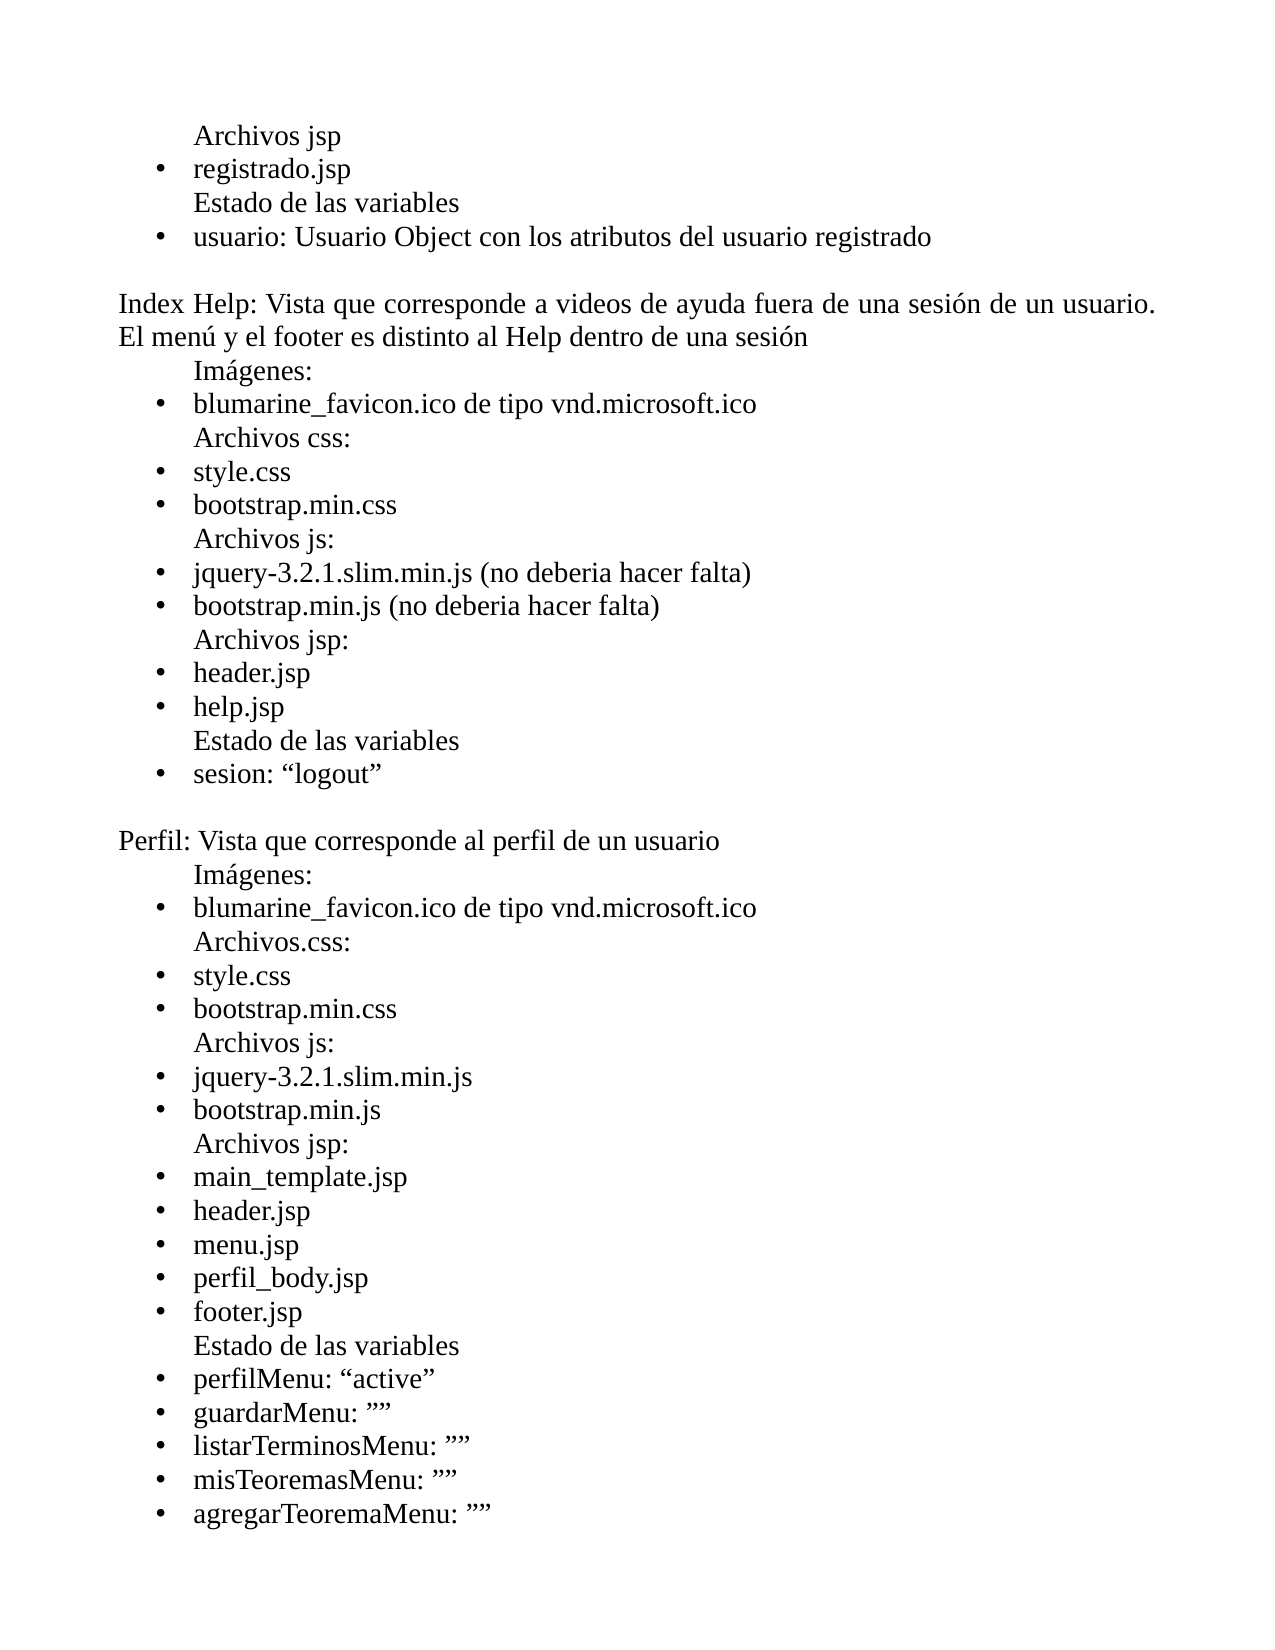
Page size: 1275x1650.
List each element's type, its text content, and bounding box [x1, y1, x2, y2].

list Imágenes: [156, 857, 1157, 891]
list bootstrap.min.js [156, 1092, 1157, 1126]
list sesion: “logout” [156, 756, 1157, 790]
list Archivos js: [156, 1025, 1157, 1059]
list perfilMenu: “active” [156, 1361, 1157, 1395]
list bootstrap.min.css [156, 487, 1157, 521]
list blumarine_favicon.ico de tipo vnd.microsoft.ico [156, 387, 1157, 420]
list listarTerminosMenu: ”” [156, 1428, 1157, 1462]
list style.css [156, 958, 1157, 991]
list header.jsp [156, 1193, 1157, 1227]
list jquery-3.2.1.slim.min.js [156, 1059, 1157, 1092]
list Archivos css: [156, 420, 1157, 454]
list style.css [156, 454, 1157, 487]
list Imágenes: [156, 353, 1157, 387]
list blumarine_favicon.ico de tipo vnd.microsoft.ico [156, 891, 1157, 924]
list Estado de las variables [156, 723, 1157, 756]
list usuario: Usuario Object con los atributos del usuario registrado [156, 219, 1157, 252]
list menu.jsp [156, 1227, 1157, 1260]
list misTeoremasMenu: ”” [156, 1462, 1157, 1496]
list footer.jsp [156, 1294, 1157, 1328]
list Estado de las variables [156, 185, 1157, 219]
list main_template.jsp [156, 1159, 1157, 1193]
list Estado de las variables [156, 1328, 1157, 1361]
list Archivos jsp [156, 118, 1157, 152]
list guardarMenu: ”” [156, 1395, 1157, 1428]
list Archivos js: [156, 521, 1157, 555]
list jquery-3.2.1.slim.min.js (no deberia hacer falta) [156, 555, 1157, 588]
list perfil_body.jsp [156, 1260, 1157, 1294]
list header.jsp [156, 656, 1157, 689]
text Index Help: Vista que corresponde a videos de ayuda fuera de una sesión de un usuario. El menú y el footer es distinto al Help dentro de una sesión [118, 286, 1157, 353]
list help.jsp [156, 689, 1157, 723]
list registrado.jsp [156, 152, 1157, 185]
list Archivos jsp: [156, 1126, 1157, 1159]
list bootstrap.min.css [156, 991, 1157, 1025]
list Archivos jsp: [156, 622, 1157, 656]
list bootstrap.min.js (no deberia hacer falta) [156, 588, 1157, 622]
list Archivos.css: [156, 924, 1157, 958]
list agregarTeoremaMenu: ”” [156, 1496, 1157, 1529]
text Perfil: Vista que corresponde al perfil de un usuario [118, 823, 1157, 857]
